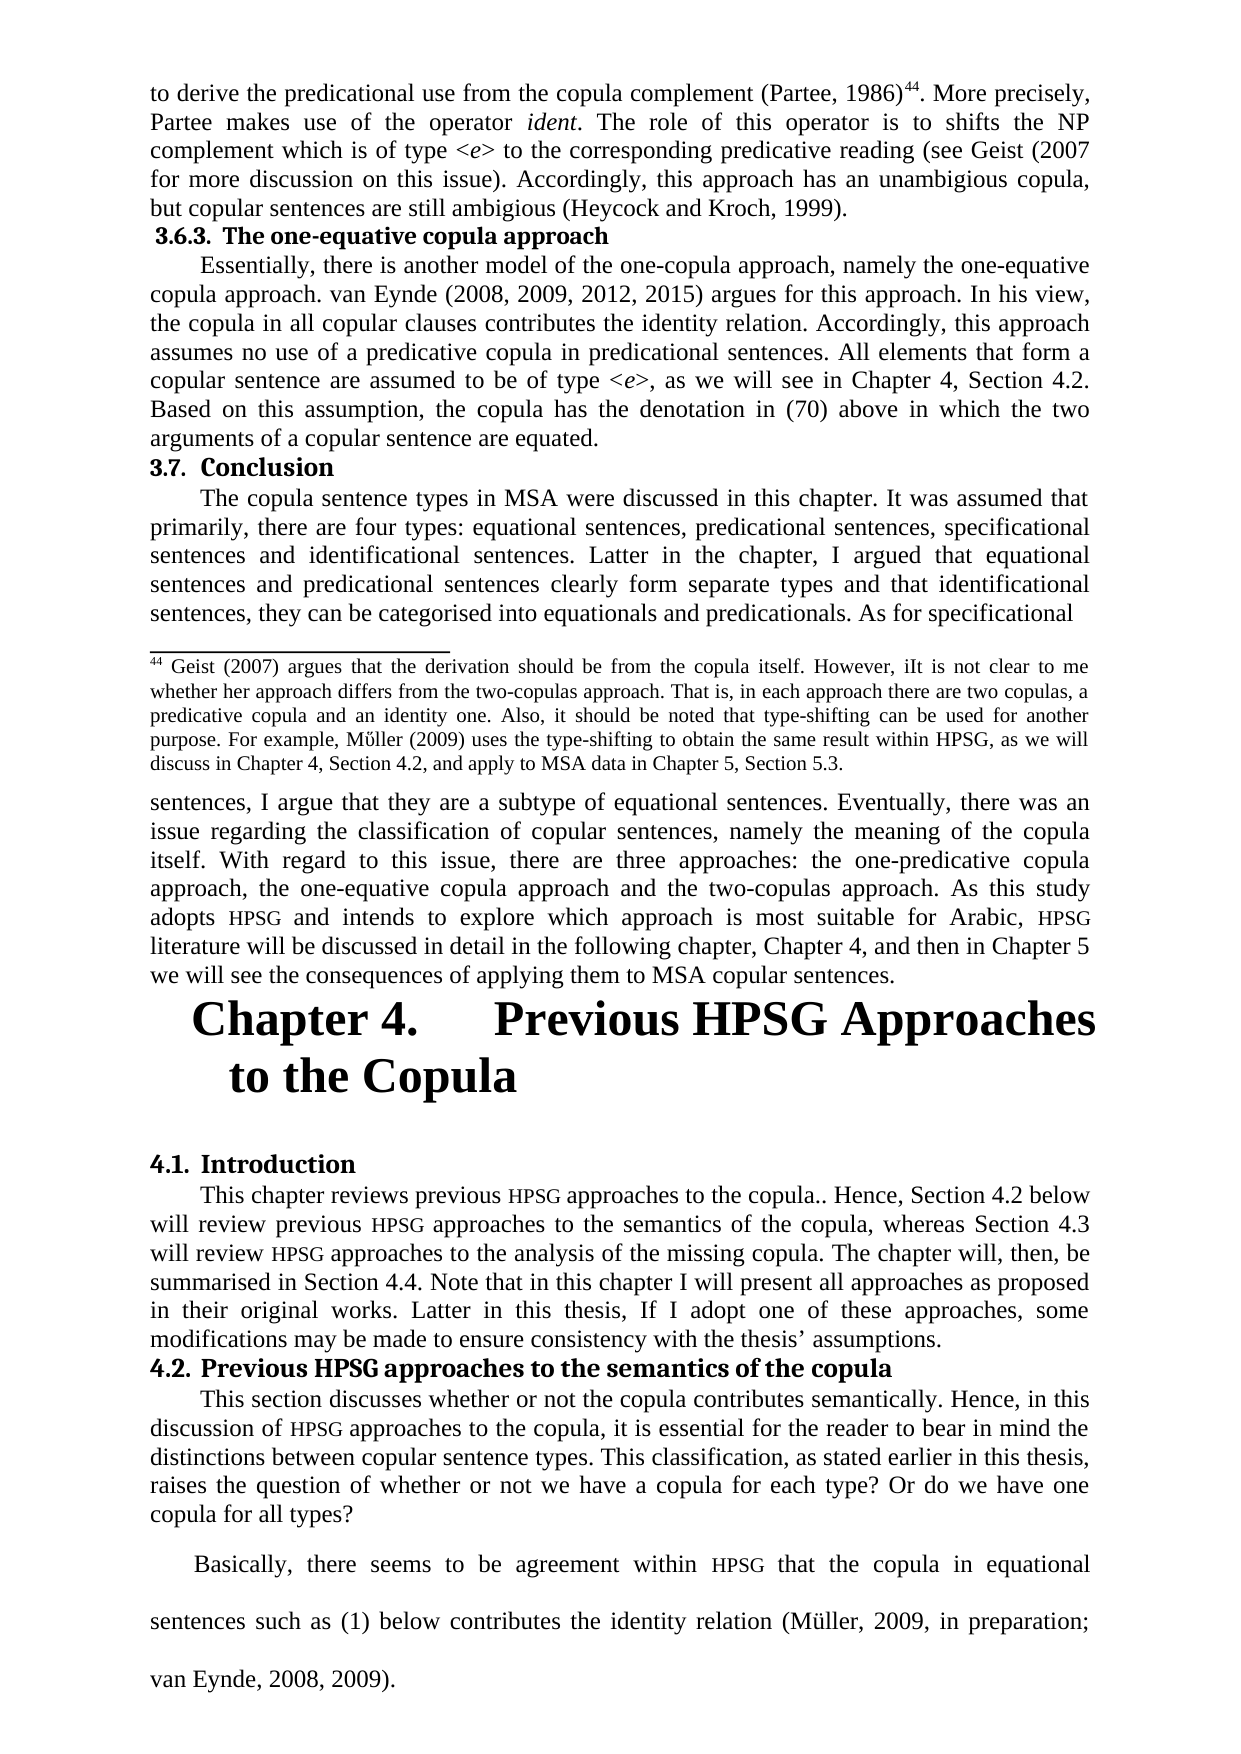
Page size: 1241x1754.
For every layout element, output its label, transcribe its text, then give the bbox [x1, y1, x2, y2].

text The copula sentence types in MSA were discussed in this chapter. It was assumed that primarily, there are four types: equational sentences, predicational sentences, specificational sentences and identificational sentences. Latter in the chapter, I argued that equational sentences and predicational sentences clearly form separate types and that identificational sentences, they can be categorised into equationals and predicationals. As for specificational [150, 483, 1090, 627]
subtitle Introduction [150, 1149, 1123, 1180]
text Essentially, there is another model of the one-copula approach, namely the one-equative copula approach. van Eynde (2008, 2009, 2012, 2015) argues for this approach. In his view, the copula in all copular clauses contributes the identity relation. Accordingly, this approach assumes no use of a predicative copula in predicational sentences. All elements that form a copular sentence are assumed to be of type <e>, as we will see in Chapter 4, Section 4.2. Based on this assumption, the copula has the denotation in (70) above in which the two arguments of a copular sentence are equated. [150, 251, 1091, 452]
text sentences, I argue that they are a subtype of equational sentences. Eventually, there was an issue regarding the classification of copular sentences, namely the meaning of the copula itself. With regard to this issue, there are three approaches: the one-predicative copula approach, the one-equative copula approach and the two-copulas approach. As this study adopts HPSG and intends to explore which approach is most suitable for Arabic, HPSG literature will be discussed in detail in the following chapter, Chapter 4, and then in Chapter 5 we will see the consequences of applying them to MSA copular sentences. [150, 787, 1091, 988]
subtitle Conclusion [150, 452, 1123, 483]
text to derive the predicational use from the copula complement (Partee, 1986)44. More precisely, Partee makes use of the operator ident. The role of this operator is to shifts the NP complement which is of type <e> to the corresponding predicative reading (see Geist (2007 for more discussion on this issue). Accordingly, this approach has an unambigious copula, but copular sentences are still ambigious (Heycock and Kroch, 1999). [150, 78, 1091, 222]
text This chapter reviews previous HPSG approaches to the copula.. Hence, Section 4.2 below will review previous HPSG approaches to the semantics of the copula, whereas Section 4.3 will review HPSG approaches to the analysis of the missing copula. The chapter will, then, be summarised in Section 4.4. Note that in this chapter I will present all approaches as proposed in their original works. Latter in this thesis, If I adopt one of these approaches, some modifications may be made to ensure consistency with the thesis’ assumptions. [150, 1180, 1091, 1353]
text This section discusses whether or not the copula contributes semantically. Hence, in this discussion of HPSG approaches to the copula, it is essential for the reader to bear in mind the distinctions between copular sentence types. This classification, as stated earlier in this thesis, raises the question of whether or not we have a copula for each type? Or do we have one copula for all types? [150, 1384, 1091, 1528]
subtitle Previous HPSG Approaches to the Copula [191, 988, 1123, 1103]
text 44 Geist (2007) argues that the derivation should be from the copula itself. However, iIt is not clear to me whether her approach differs from the two-copulas approach. That is, in each approach there are two copulas, a predicative copula and an identity one. Also, it should be noted that type-shifting can be used for another purpose. For example, Mὕller (2009) uses the type-shifting to obtain the same result within HPSG, as we will discuss in Chapter 4, Section 4.2, and apply to MSA data in Chapter 5, Section 5.3. [150, 654, 1090, 775]
text Basically, there seems to be agreement within HPSG that the copula in equational sentences such as (1) below contributes the identity relation (Müller, 2009, in preparation; van Eynde, 2008, 2009). [150, 1549, 1091, 1692]
subtitle Previous HPSG approaches to the semantics of the copula [150, 1353, 1123, 1384]
subtitle The one-equative copula approach [155, 222, 1123, 251]
